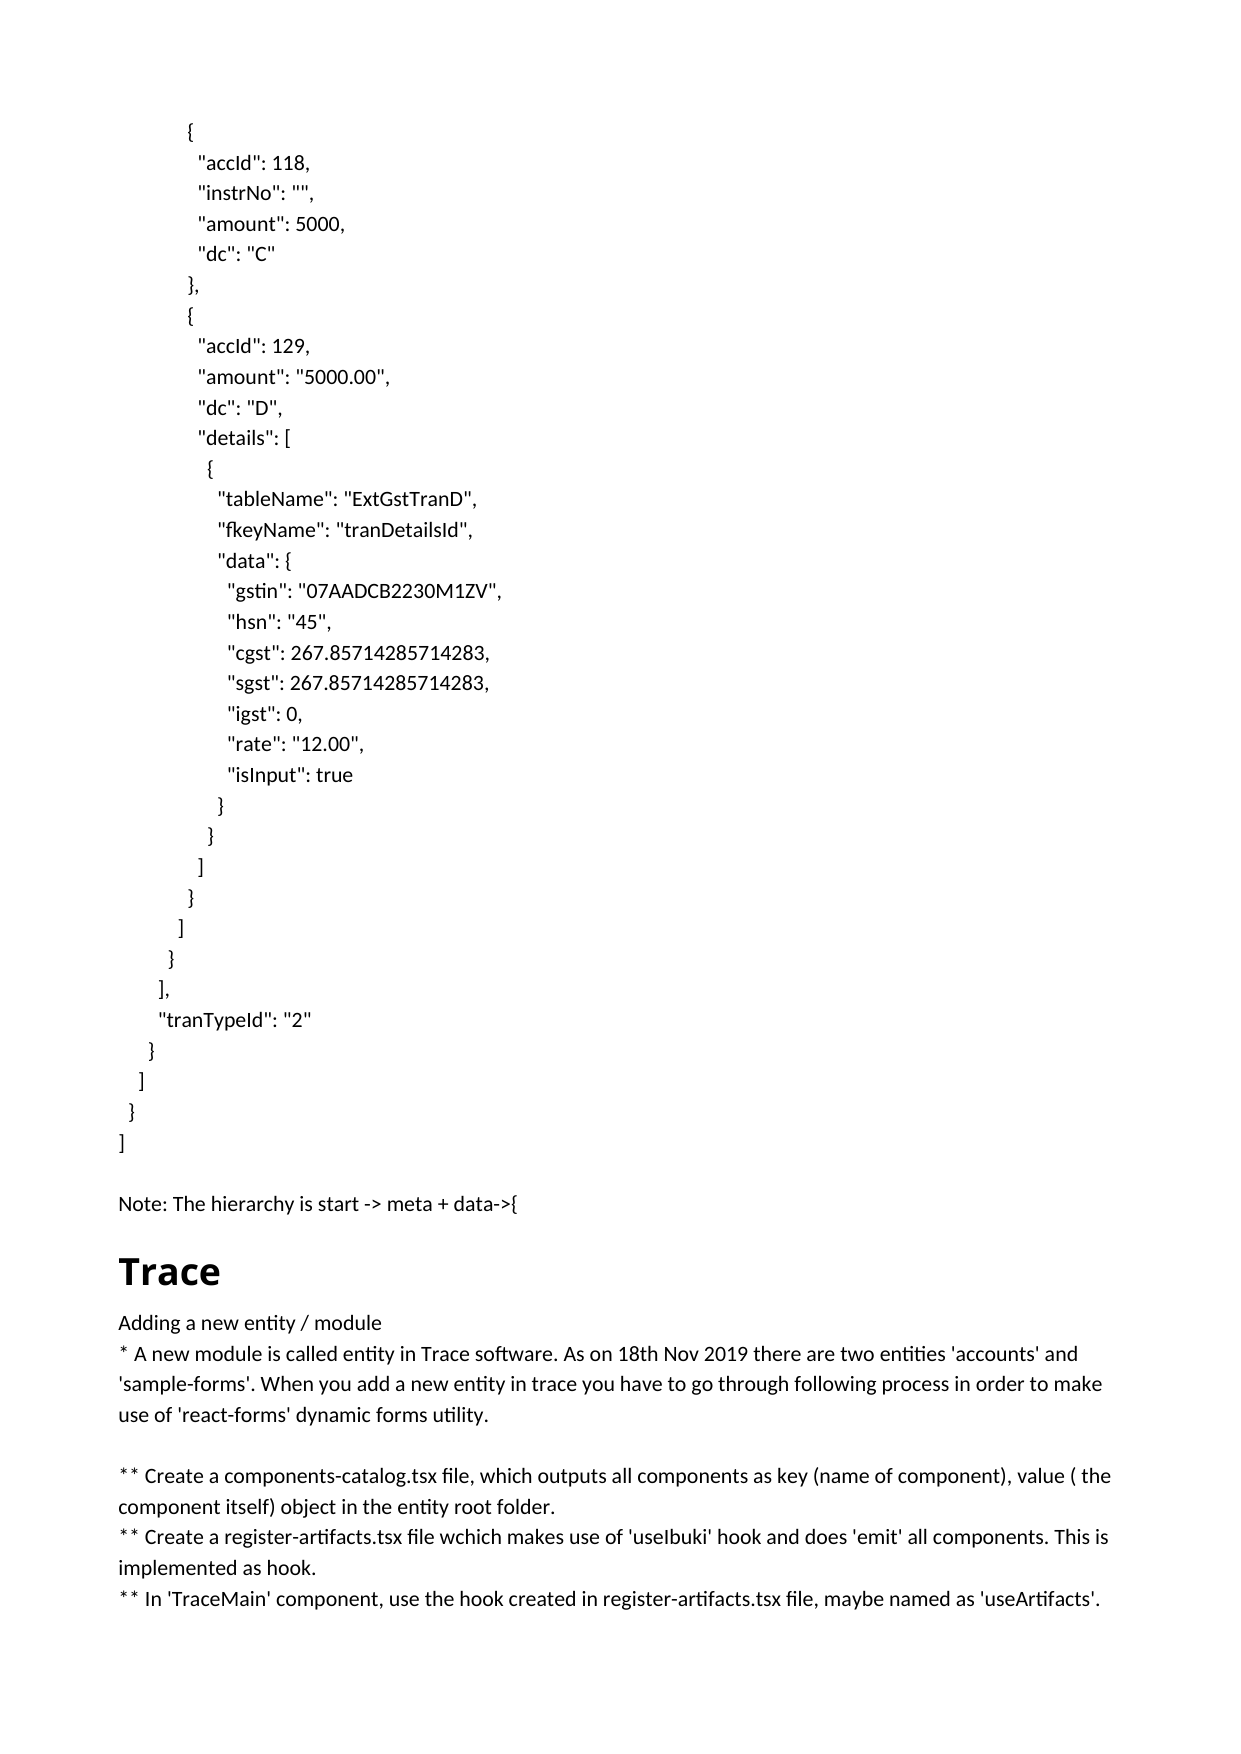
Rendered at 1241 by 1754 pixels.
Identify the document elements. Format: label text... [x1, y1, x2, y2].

text { [118, 118, 1122, 145]
text { [118, 302, 1122, 328]
text { [118, 455, 1122, 482]
text "cgst": 267.85714285714283, [118, 639, 1122, 665]
text } [118, 792, 1122, 818]
text "dc": "C" [118, 241, 1122, 267]
text "amount": "5000.00", [118, 363, 1122, 390]
text ** Create a components-catalog.tsx file, which outputs all components as key (name of component), value ( the component itself) object in the entity root folder. [118, 1462, 1122, 1519]
text "data": { [118, 547, 1122, 573]
text "tranTypeId": "2" [118, 1006, 1122, 1033]
text "gstin": "07AADCB2230M1ZV", [118, 577, 1122, 604]
text ] [118, 914, 1122, 941]
text ] [118, 1067, 1122, 1094]
text ] [118, 1129, 1122, 1155]
text * A new module is called entity in Trace software. As on 18th Nov 2019 there are two entities 'accounts' and 'sample-forms'. When you add a new entity in trace you have to go through following process in order to make use of 'react-forms' dynamic forms utility. [118, 1340, 1122, 1428]
text ** In 'TraceMain' component, use the hook created in register-artifacts.tsx file, maybe named as 'useArtifacts'. [118, 1585, 1122, 1611]
text "igst": 0, [118, 700, 1122, 727]
text } [118, 1098, 1122, 1125]
text "fkeyName": "tranDetailsId", [118, 516, 1122, 543]
text ] [118, 853, 1122, 880]
text } [118, 945, 1122, 972]
text Adding a new entity / module [118, 1309, 1122, 1336]
text "sgst": 267.85714285714283, [118, 669, 1122, 696]
subtitle Trace [118, 1246, 1122, 1297]
text Note: The hierarchy is start -> meta + data->{ [118, 1190, 1122, 1217]
text "dc": "D", [118, 394, 1122, 420]
text "details": [ [118, 424, 1122, 451]
text "tableName": "ExtGstTranD", [118, 486, 1122, 512]
text "accId": 129, [118, 332, 1122, 359]
text "instrNo": "", [118, 179, 1122, 206]
text "isInput": true [118, 761, 1122, 788]
text } [118, 822, 1122, 849]
text }, [118, 271, 1122, 298]
text } [118, 1037, 1122, 1063]
text "rate": "12.00", [118, 731, 1122, 757]
text ], [118, 976, 1122, 1002]
text "hsn": "45", [118, 608, 1122, 635]
text "amount": 5000, [118, 210, 1122, 237]
text } [118, 884, 1122, 910]
text "accId": 118, [118, 149, 1122, 175]
text ** Create a register-artifacts.tsx file wchich makes use of 'useIbuki' hook and does 'emit' all components. This is implemented as hook. [118, 1523, 1122, 1581]
